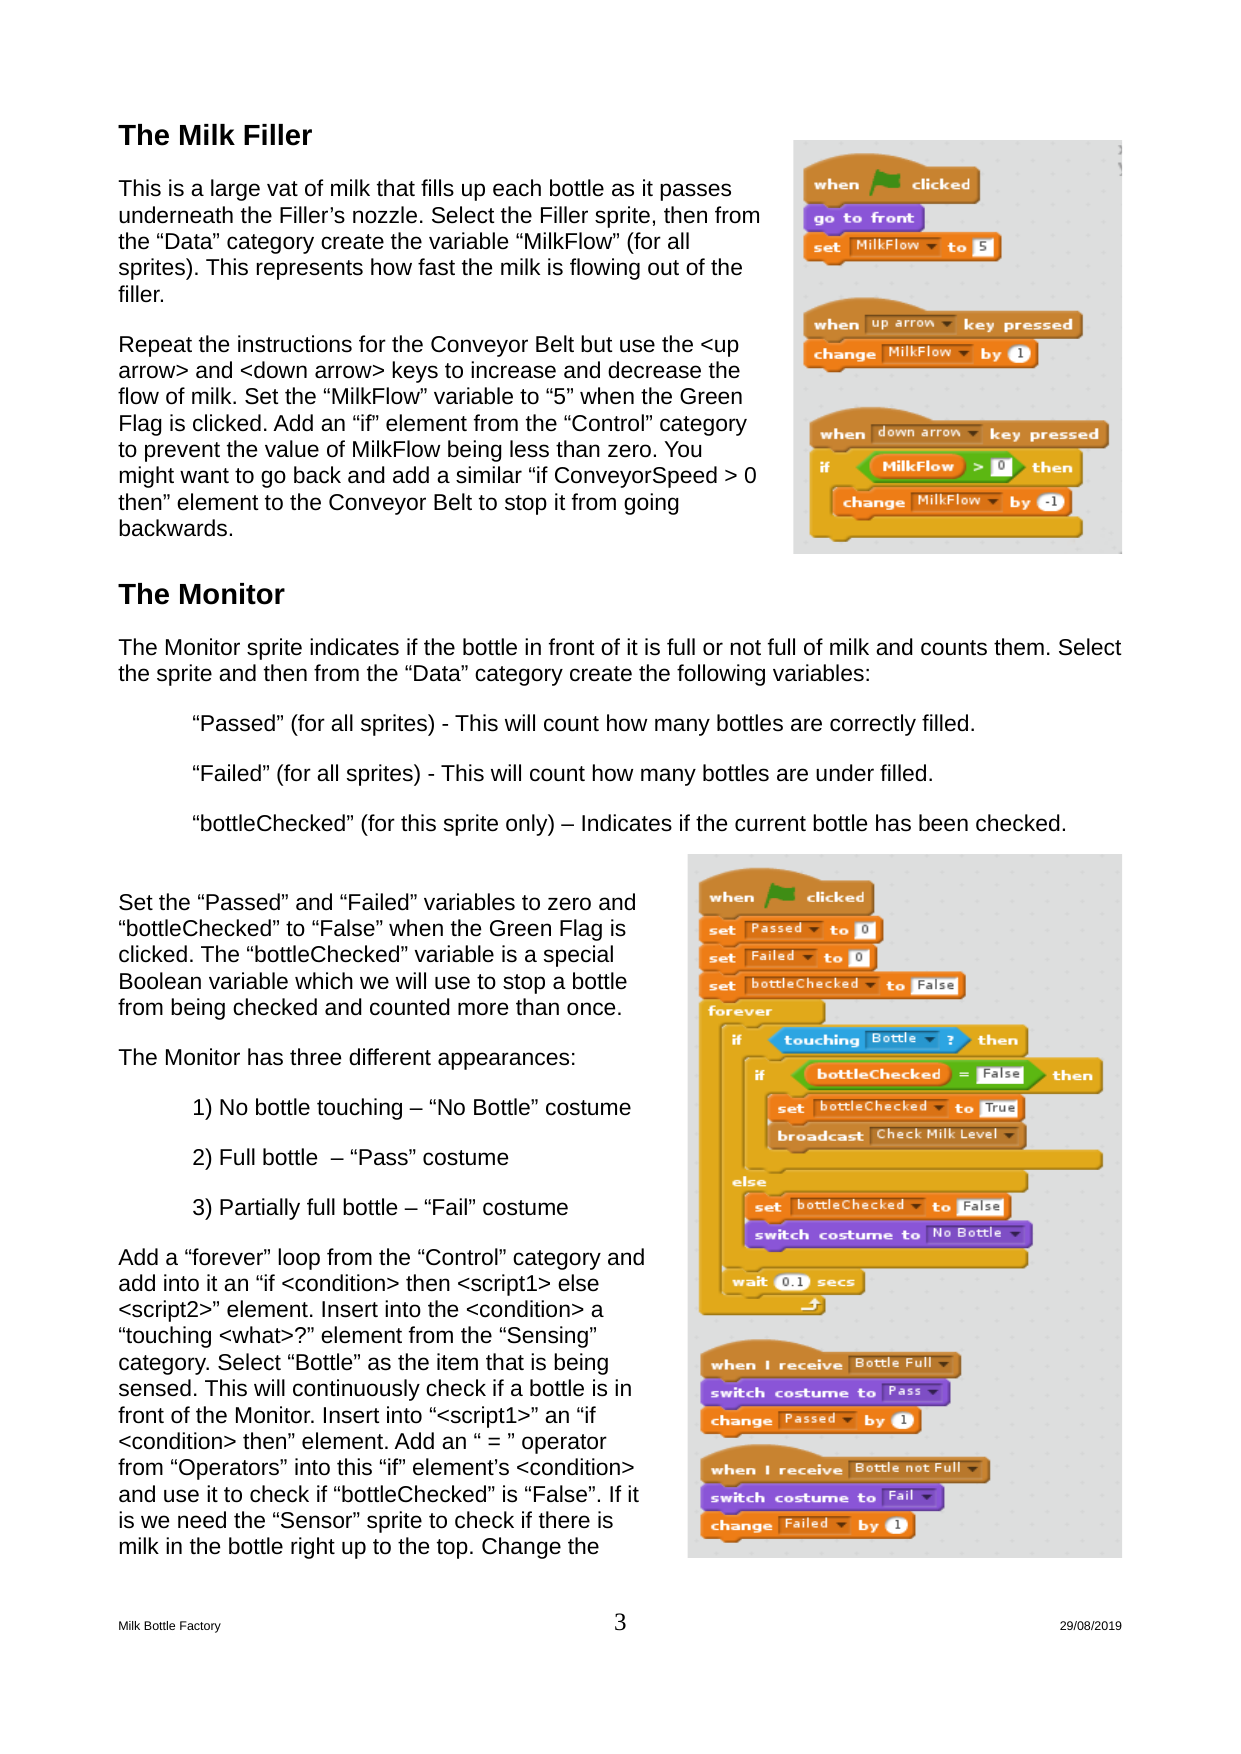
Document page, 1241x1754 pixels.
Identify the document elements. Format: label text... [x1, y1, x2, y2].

text This is a large vat of milk that fills up each bottle as it passes underneath the Filler’s nozzle. Select the Filler sprite, then from the “Data” category create the variable “MilkFlow” (for all sprites). This represents how fast the milk is flowing out of the filler. [118, 175, 793, 307]
subtitle The Milk Filler [118, 118, 1122, 152]
text Add a “forever” loop from the “Control” category and add into it an “if <condition> then <script1> else <script2>” element. Insert into the <condition> a “touching <what>?” element from the “Sensing” category. Select “Bottle” as the item that is being sensed. This will continuously check if a bottle is in front of the Monitor. Insert into “<script1>” an “if <condition> then” element. Add an “ = ” operator from “Operators” into this “if” element’s <condition> and use it to check if “bottleChecked” is “False”. If it is we need the “Sensor” sprite to check if there is milk in the bottle right up to the top. Change the [118, 1243, 1122, 1560]
text 2) Full bottle – “Pass” costume [118, 1144, 687, 1170]
picture [687, 854, 1123, 1558]
text The Monitor sprite indicates if the bottle in front of it is full or not full of milk and counts them. Select the sprite and then from the “Data” category create the following variables: [118, 634, 1122, 687]
text 1) No bottle touching – “No Bottle” costume [118, 1094, 687, 1120]
text “Failed” (for all sprites) - This will count how many bottles are under filled. [118, 760, 1122, 786]
text Repeat the instructions for the Conveyor Belt but use the <up arrow> and <down arrow> keys to increase and decrease the flow of milk. Set the “MilkFlow” variable to “5” when the Green Flag is clicked. Add an “if” element from the “Control” category to prevent the value of MilkFlow being less than zero. You might want to go back and add a similar “if ConveyorSpeed > 0 then” element to the Conveyor Belt to stop it from going backwards. [118, 331, 793, 541]
text 3) Partially full bottle – “Fail” costume [118, 1193, 687, 1220]
picture [793, 140, 1123, 554]
subtitle The Monitor [118, 577, 1122, 610]
text Set the “Passed” and “Failed” variables to zero and “bottleChecked” to “False” when the Green Flag is clicked. The “bottleChecked” variable is a special Boolean variable which we will use to stop a bottle from being checked and counted more than once. [118, 888, 687, 1020]
text “bottleChecked” (for this sprite only) – Indicates if the current bottle has been checked. [118, 810, 1122, 836]
text “Passed” (for all sprites) - This will count how many bottles are correctly filled. [118, 710, 1122, 736]
text The Monitor has three different appearances: [118, 1044, 687, 1070]
